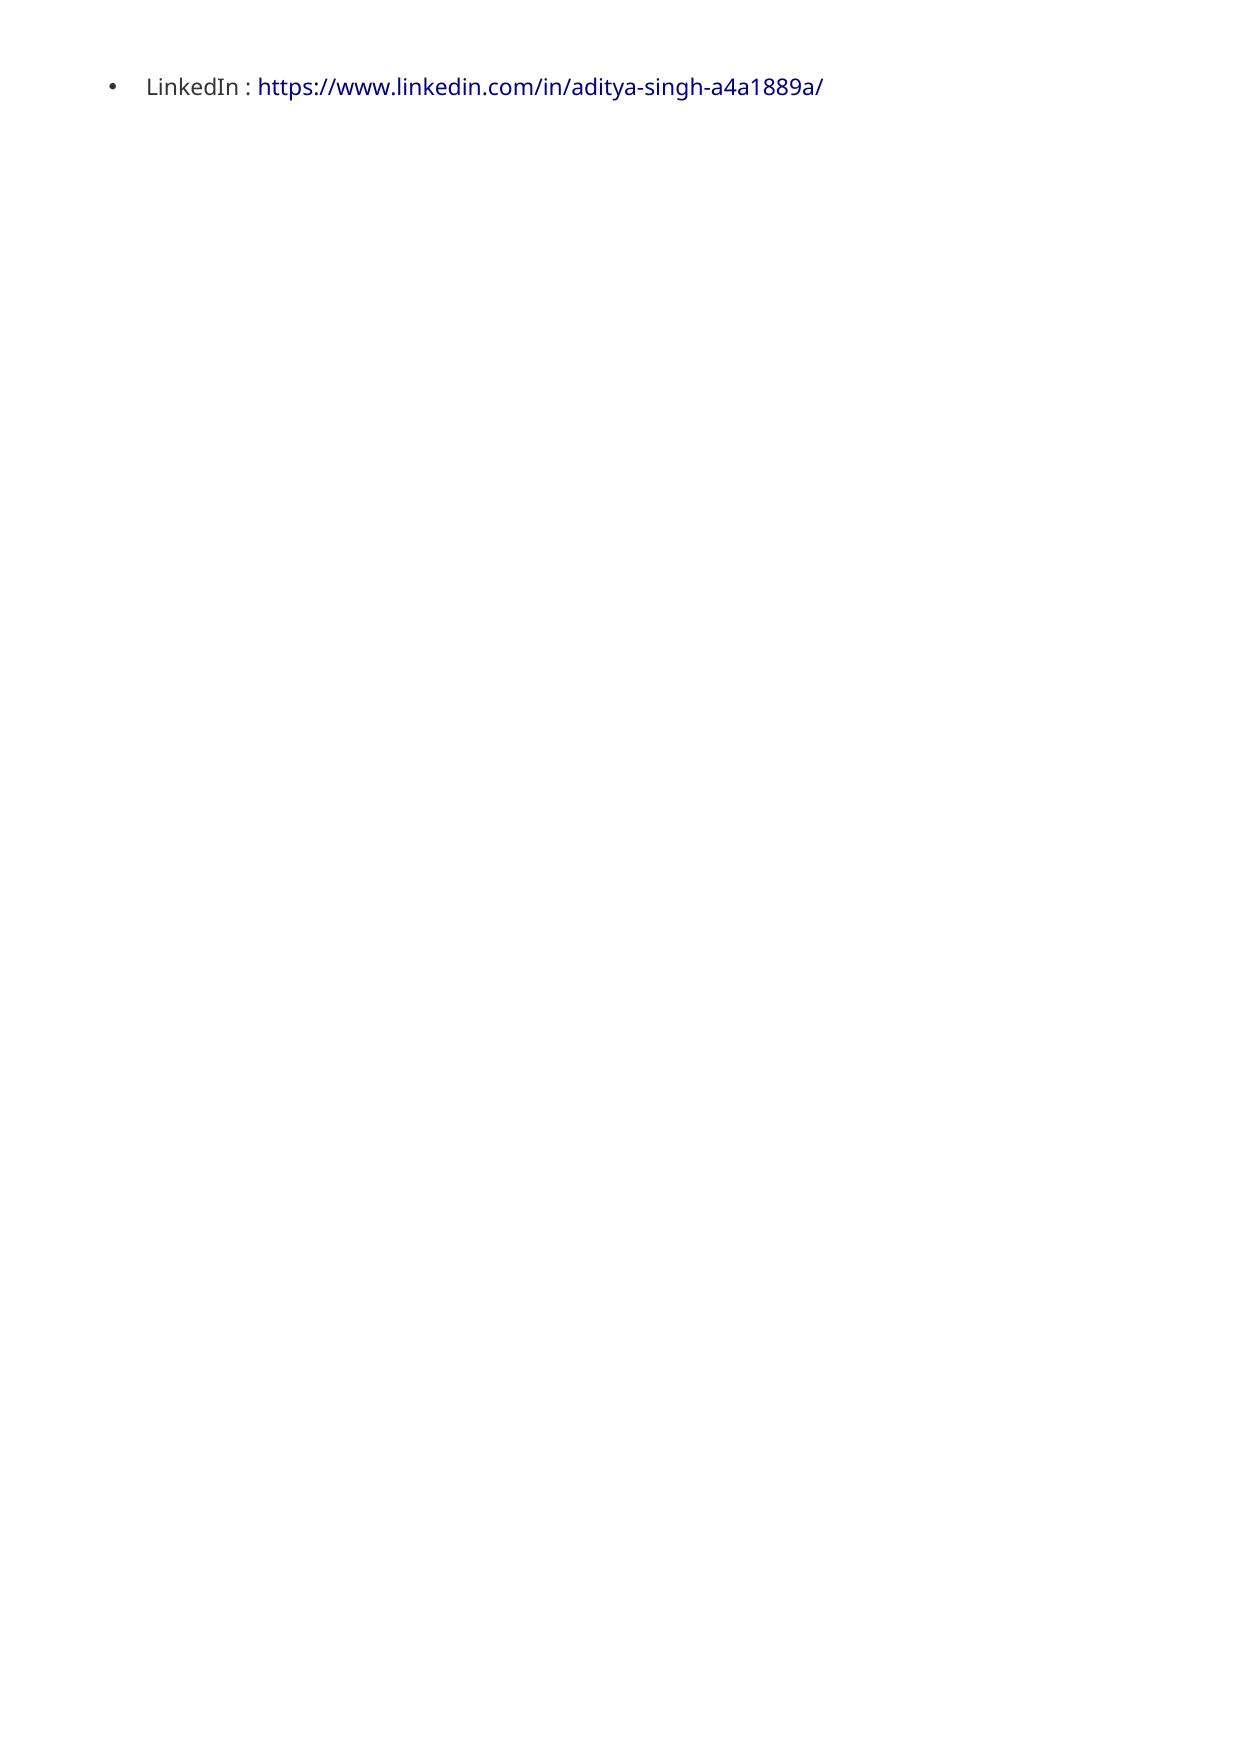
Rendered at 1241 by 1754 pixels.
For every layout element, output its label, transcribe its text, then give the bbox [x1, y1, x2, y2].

list LinkedIn : https://www.linkedin.com/in/aditya-singh-a4a1889a/ [108, 71, 1169, 102]
